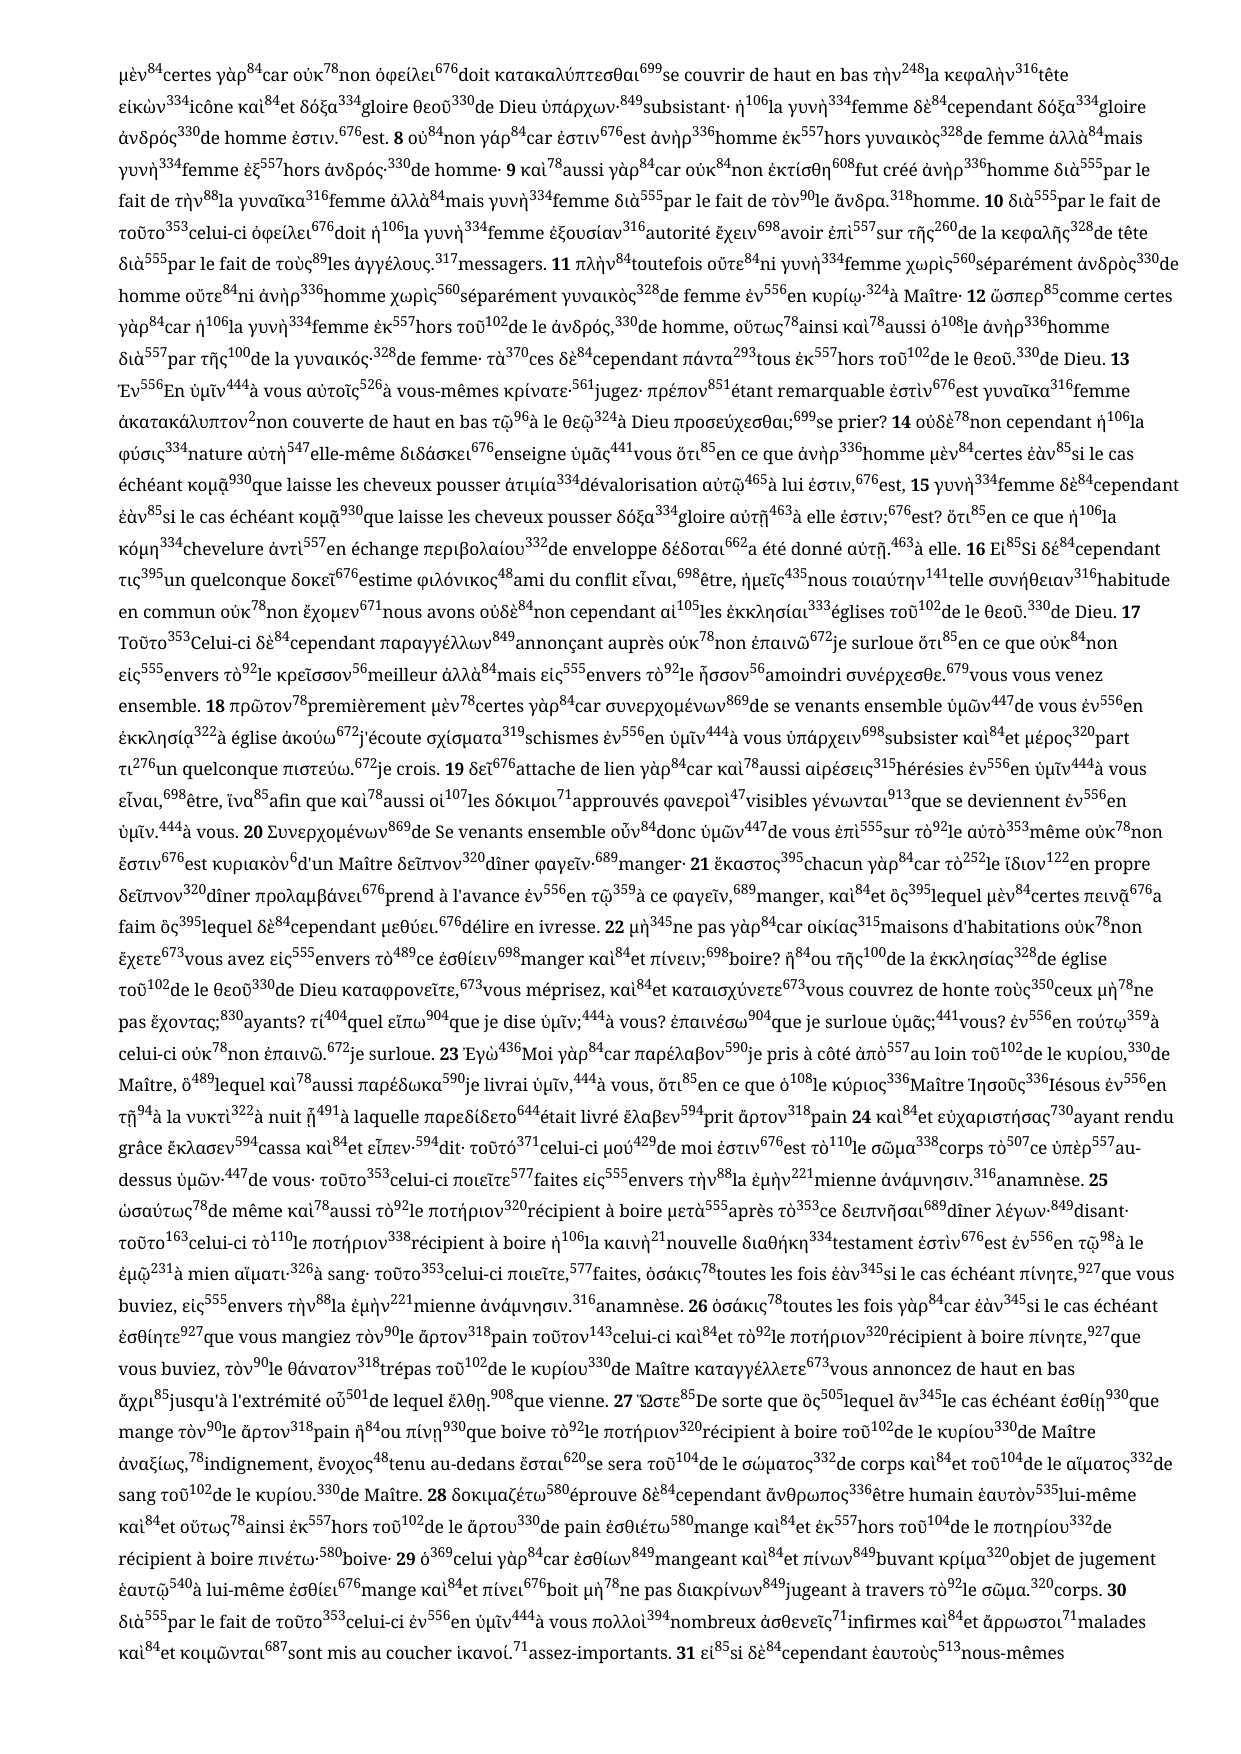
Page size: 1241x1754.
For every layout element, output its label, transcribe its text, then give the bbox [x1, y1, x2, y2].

text 1 μιμηταί335mimes μου429de moi γίνεσθε581que vous vous devenez καθὼς78de haut en bas comme κἀγὼ436et moi Χριστοῦ.330de Christ. 2 Ἐπαινῶ672Je surloue δὲ84cependant ὑμᾶς441vous ὅτι85en ce que πάντα379tous μου429de moi μέμνησθε653vous vous avez mémorisé καί,84et, καθὼς78de haut en bas comme παρέδωκα590je livrai ὑμῖν,444à vous, τὰς87les παραδόσεις315transmissions κατέχετε.673vous tenez de haut en bas. 3 Θέλω672Je veux δὲ84cependant ὑμᾶς441vous εἰδέναι695avoir su ὅτι85en ce que παντὸς286de tout ἀνδρὸς330de homme ἡ106la κεφαλὴ334tête ὁ108le Χριστός336Christ ἐστιν,676est, κεφαλὴ334tête δὲ84cependant γυναικὸς328de femme ὁ108le ἀνήρ,336homme, κεφαλὴ334tête δὲ84cependant τοῦ102de le Χριστοῦ330de Christ ὁ108le θεός.336Dieu. 4 πᾶς292tout ἀνὴρ336homme προσευχόμενος876se priant ἢ84ou προφητεύων849prophétisant κατὰ557contre κεφαλῆς328de tête ἔχων849ayant καταισχύνει676couvre de honte τὴν88la κεφαλὴν316tête αὐτοῦ.471de lui. 5 πᾶσα290toute δὲ84cependant γυνὴ334femme προσευχομένη874se priante ἢ84ou προφητεύουσα847prophétisante ἀκατακαλύπτῳ9à non couverte de haut en bas τῇ254à la κεφαλῇ322à tête καταισχύνει676couvre de honte τὴν88la κεφαλὴν316tête αὐτῆς·469de elle· ἓν74un γάρ84car ἐστιν676est καὶ84et τὸ110le αὐτὸ371même τῇ355à celle ἐξυρημένῃ.808à ayante étée rasée. 6 εἰ85si γὰρ84car οὐ78non κατακαλύπτεται682se couvre de haut en bas γυνή,334femme, καὶ78aussi κειράσθω·568se tonde· εἰ85si δὲ84cependant αἰσχρὸν50honteux γυναικὶ322à femme τὸ371ce κείρασθαι691se tondre ἢ84ou ξυρᾶσθαι,691se raser, κατακαλυπτέσθω.584se couvre de haut en bas. 7 Ἀνὴρ336Homme μὲν84certes γὰρ84car οὐκ78non ὀφείλει676doit κατακαλύπτεσθαι699se couvrir de haut en bas τὴν248la κεφαλὴν316tête εἰκὼν334icône καὶ84et δόξα334gloire θεοῦ330de Dieu ὑπάρχων·849subsistant· ἡ106la γυνὴ334femme δὲ84cependant δόξα334gloire ἀνδρός330de homme ἐστιν.676est. 8 οὐ84non γάρ84car ἐστιν676est ἀνὴρ336homme ἐκ557hors γυναικὸς328de femme ἀλλὰ84mais γυνὴ334femme ἐξ557hors ἀνδρός·330de homme· 9 καὶ78aussi γὰρ84car οὐκ84non ἐκτίσθη608fut créé ἀνὴρ336homme διὰ555par le fait de τὴν88la γυναῖκα316femme ἀλλὰ84mais γυνὴ334femme διὰ555par le fait de τὸν90le ἄνδρα.318homme. 10 διὰ555par le fait de τοῦτο353celui-ci ὀφείλει676doit ἡ106la γυνὴ334femme ἐξουσίαν316autorité ἔχειν698avoir ἐπὶ557sur τῆς260de la κεφαλῆς328de tête διὰ555par le fait de τοὺς89les ἀγγέλους.317messagers. 11 πλὴν84toutefois οὔτε84ni γυνὴ334femme χωρὶς560séparément ἀνδρὸς330de homme οὔτε84ni ἀνὴρ336homme χωρὶς560séparément γυναικὸς328de femme ἐν556en κυρίῳ·324à Maître· 12 ὥσπερ85comme certes γὰρ84car ἡ106la γυνὴ334femme ἐκ557hors τοῦ102de le ἀνδρός,330de homme, οὕτως78ainsi καὶ78aussi ὁ108le ἀνὴρ336homme διὰ557par τῆς100de la γυναικός·328de femme· τὰ370ces δὲ84cependant πάντα293tous ἐκ557hors τοῦ102de le θεοῦ.330de Dieu. 13 Ἐν556En ὑμῖν444à vous αὐτοῖς526à vous-mêmes κρίνατε·561jugez· πρέπον851étant remarquable ἐστὶν676est γυναῖκα316femme ἀκατακάλυπτον2non couverte de haut en bas τῷ96à le θεῷ324à Dieu προσεύχεσθαι;699se prier? 14 οὐδὲ78non cependant ἡ106la φύσις334nature αὐτὴ547elle-même διδάσκει676enseigne ὑμᾶς441vous ὅτι85en ce que ἀνὴρ336homme μὲν84certes ἐὰν85si le cas échéant κομᾷ930que laisse les cheveux pousser ἀτιμία334dévalorisation αὐτῷ465à lui ἐστιν,676est, 15 γυνὴ334femme δὲ84cependant ἐὰν85si le cas échéant κομᾷ930que laisse les cheveux pousser δόξα334gloire αὐτῇ463à elle ἐστιν;676est? ὅτι85en ce que ἡ106la κόμη334chevelure ἀντὶ557en échange περιβολαίου332de enveloppe δέδοται662a été donné αὐτῇ.463à elle. 16 Εἰ85Si δέ84cependant τις395un quelconque δοκεῖ676estime φιλόνικος48ami du conflit εἶναι,698être, ἡμεῖς435nous τοιαύτην141telle συνήθειαν316habitude en commun οὐκ78non ἔχομεν671nous avons οὐδὲ84non cependant αἱ105les ἐκκλησίαι333églises τοῦ102de le θεοῦ.330de Dieu. 17 Τοῦτο353Celui-ci δὲ84cependant παραγγέλλων849annonçant auprès οὐκ78non ἐπαινῶ672je surloue ὅτι85en ce que οὐκ84non εἰς555envers τὸ92le κρεῖσσον56meilleur ἀλλὰ84mais εἰς555envers τὸ92le ἧσσον56amoindri συνέρχεσθε.679vous vous venez ensemble. 18 πρῶτον78premièrement μὲν78certes γὰρ84car συνερχομένων869de se venants ensemble ὑμῶν447de vous ἐν556en ἐκκλησίᾳ322à église ἀκούω672j'écoute σχίσματα319schismes ἐν556en ὑμῖν444à vous ὑπάρχειν698subsister καὶ84et μέρος320part τι276un quelconque πιστεύω.672je crois. 19 δεῖ676attache de lien γὰρ84car καὶ78aussi αἱρέσεις315hérésies ἐν556en ὑμῖν444à vous εἶναι,698être, ἵνα85afin que καὶ78aussi οἱ107les δόκιμοι71approuvés φανεροὶ47visibles γένωνται913que se deviennent ἐν556en ὑμῖν.444à vous. 20 Συνερχομένων869de Se venants ensemble οὖν84donc ὑμῶν447de vous ἐπὶ555sur τὸ92le αὐτὸ353même οὐκ78non ἔστιν676est κυριακὸν6d'un Maître δεῖπνον320dîner φαγεῖν·689manger· 21 ἕκαστος395chacun γὰρ84car τὸ252le ἴδιον122en propre δεῖπνον320dîner προλαμβάνει676prend à l'avance ἐν556en τῷ359à ce φαγεῖν,689manger, καὶ84et ὃς395lequel μὲν84certes πεινᾷ676a faim ὃς395lequel δὲ84cependant μεθύει.676délire en ivresse. 22 μὴ345ne pas γὰρ84car οἰκίας315maisons d'habitations οὐκ78non ἔχετε673vous avez εἰς555envers τὸ489ce ἐσθίειν698manger καὶ84et πίνειν;698boire? ἢ84ou τῆς100de la ἐκκλησίας328de église τοῦ102de le θεοῦ330de Dieu καταφρονεῖτε,673vous méprisez, καὶ84et καταισχύνετε673vous couvrez de honte τοὺς350ceux μὴ78ne pas ἔχοντας;830ayants? τί404quel εἴπω904que je dise ὑμῖν;444à vous? ἐπαινέσω904que je surloue ὑμᾶς;441vous? ἐν556en τούτῳ359à celui-ci οὐκ78non ἐπαινῶ.672je surloue. 23 Ἐγὼ436Moi γὰρ84car παρέλαβον590je pris à côté ἀπὸ557au loin τοῦ102de le κυρίου,330de Maître, ὃ489lequel καὶ78aussi παρέδωκα590je livrai ὑμῖν,444à vous, ὅτι85en ce que ὁ108le κύριος336Maître Ἰησοῦς336Iésous ἐν556en τῇ94à la νυκτὶ322à nuit ᾗ491à laquelle παρεδίδετο644était livré ἔλαβεν594prit ἄρτον318pain 24 καὶ84et εὐχαριστήσας730ayant rendu grâce ἔκλασεν594cassa καὶ84et εἶπεν·594dit· τοῦτό371celui-ci μού429de moi ἐστιν676est τὸ110le σῶμα338corps τὸ507ce ὑπὲρ557au-dessus ὑμῶν·447de vous· τοῦτο353celui-ci ποιεῖτε577faites εἰς555envers τὴν88la ἐμὴν221mienne ἀνάμνησιν.316anamnèse. 25 ὡσαύτως78de même καὶ78aussi τὸ92le ποτήριον320récipient à boire μετὰ555après τὸ353ce δειπνῆσαι689dîner λέγων·849disant· τοῦτο163celui-ci τὸ110le ποτήριον338récipient à boire ἡ106la καινὴ21nouvelle διαθήκη334testament ἐστὶν676est ἐν556en τῷ98à le ἐμῷ231à mien αἵματι·326à sang· τοῦτο353celui-ci ποιεῖτε,577faites, ὁσάκις78toutes les fois ἐὰν345si le cas échéant πίνητε,927que vous buviez, εἰς555envers τὴν88la ἐμὴν221mienne ἀνάμνησιν.316anamnèse. 26 ὁσάκις78toutes les fois γὰρ84car ἐὰν345si le cas échéant ἐσθίητε927que vous mangiez τὸν90le ἄρτον318pain τοῦτον143celui-ci καὶ84et τὸ92le ποτήριον320récipient à boire πίνητε,927que vous buviez, τὸν90le θάνατον318trépas τοῦ102de le κυρίου330de Maître καταγγέλλετε673vous annoncez de haut en bas ἄχρι85jusqu'à l'extrémité οὗ501de lequel ἔλθῃ.908que vienne. 27 Ὥστε85De sorte que ὃς505lequel ἂν345le cas échéant ἐσθίῃ930que mange τὸν90le ἄρτον318pain ἢ84ou πίνῃ930que boive τὸ92le ποτήριον320récipient à boire τοῦ102de le κυρίου330de Maître ἀναξίως,78indignement, ἔνοχος48tenu au-dedans ἔσται620se sera τοῦ104de le σώματος332de corps καὶ84et τοῦ104de le αἵματος332de sang τοῦ102de le κυρίου.330de Maître. 28 δοκιμαζέτω580éprouve δὲ84cependant ἄνθρωπος336être humain ἑαυτὸν535lui-même καὶ84et οὕτως78ainsi ἐκ557hors τοῦ102de le ἄρτου330de pain ἐσθιέτω580mange καὶ84et ἐκ557hors τοῦ104de le ποτηρίου332de récipient à boire πινέτω·580boive· 29 ὁ369celui γὰρ84car ἐσθίων849mangeant καὶ84et πίνων849buvant κρίμα320objet de jugement ἑαυτῷ540à lui-même ἐσθίει676mange καὶ84et πίνει676boit μὴ78ne pas διακρίνων849jugeant à travers τὸ92le σῶμα.320corps. 30 διὰ555par le fait de τοῦτο353celui-ci ἐν556en ὑμῖν444à vous πολλοὶ394nombreux ἀσθενεῖς71infirmes καὶ84et ἄρρωστοι71malades καὶ84et κοιμῶνται687sont mis au coucher ἱκανοί.71assez-importants. 31 εἰ85si δὲ84cependant ἑαυτοὺς513nous-mêmes διεκρίνομεν,628nous jugions à travers, οὐκ78non ἂν345le cas échéant ἐκρινόμεθα·640nous étions jugé· 32 κρινόμενοι899étants jugés δὲ84cependant ὑπὸ557sous κυρίου330de Maître παιδευόμεθα,683nous sommes éduqués, ἵνα85afin que μὴ78ne pas σὺν556avec τῷ96à le κόσμῳ324à monde κατακριθῶμεν.915que nous soyons condamné. 33 Ὥστε,85De sorte que, ἀδελφοί341frères μου,429de moi, συνερχόμενοι875se venants ensemble εἰς555envers τὸ353ce φαγεῖν689manger ἀλλήλους508les uns les autres ἐκδέχεσθε.581que vous vous attendez. 34 εἴ85si τις395un quelconque πεινᾷ,676a faim, ἐν556en οἴκῳ324à maison ἐσθιέτω,580mange, ἵνα85afin que μὴ78ne pas εἰς555envers κρίμα320objet de jugement συνέρχησθε.933que vous vous veniez ensemble. τὰ91les δὲ84cependant λοιπὰ379restants ὡς85comme ἂν345le cas échéant ἔλθω904que je vienne διατάξομαι.616je m'ordonnerai au-travers. [118, 59, 1181, 1665]
